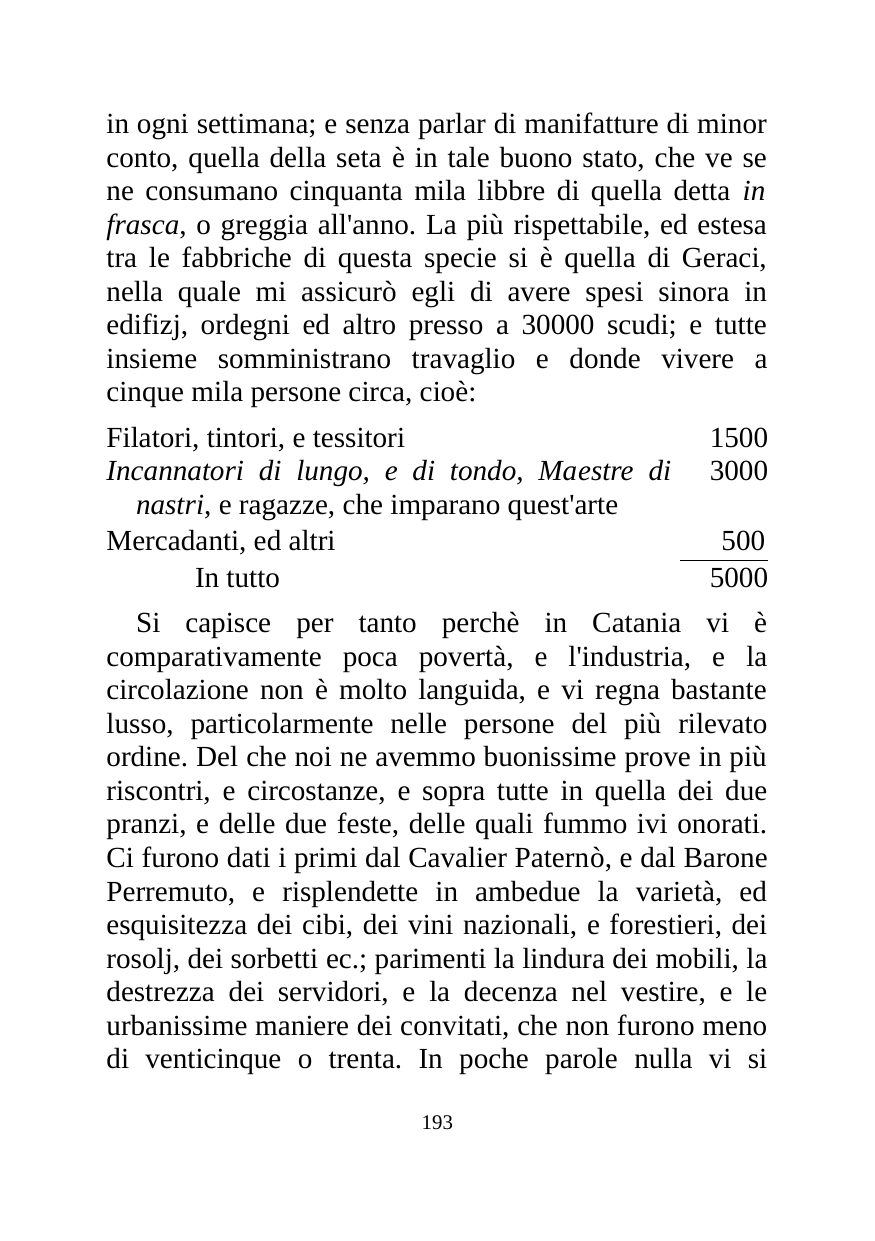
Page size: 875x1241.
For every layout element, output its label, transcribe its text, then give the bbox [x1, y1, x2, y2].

table_header 1500 [680, 420, 768, 453]
table_cell 500 [680, 521, 768, 560]
table_cell In tutto [106, 560, 680, 593]
text in ogni settimana; e senza parlar di manifatture di minor conto, quella della seta è in tale buono stato, che ve se ne consumano cinquanta mila libbre di quella detta in frasca, o greggia all'anno. La più rispettabile, ed estesa tra le fabbriche di questa specie si è quella di Geraci, nella quale mi assicurò egli di avere spesi sinora in edifizj, ordegni ed altro presso a 30000 scudi; e tutte insieme somministrano travaglio e donde vivere a cinque mila persone circa, cioè: [106, 106, 768, 408]
table_cell 5000 [680, 561, 768, 593]
table_cell Incannatori di lungo, e di tondo, Maestre di nastri, e ragazze, che imparano quest'arte [106, 454, 680, 521]
table_cell Mercadanti, ed altri [106, 521, 680, 560]
table_header Filatori, tintori, e tessitori [106, 420, 680, 453]
text Si capisce per tanto perchè in Catania vi è comparativamente poca povertà, e l'industria, e la circolazione non è molto languida, e vi regna bastante lusso, particolarmente nelle persone del più rilevato ordine. Del che noi ne avemmo buonissime prove in più riscontri, e circostanze, e sopra tutte in quella dei due pranzi, e delle due feste, delle quali fummo ivi onorati. Ci furono dati i primi dal Cavalier Paternò, e dal Barone Perremuto, e risplendette in ambedue la varietà, ed esquisitezza dei cibi, dei vini nazionali, e forestieri, dei rosolj, dei sorbetti ec.; parimenti la lindura dei mobili, la destrezza dei servidori, e la decenza nel vestire, e le urbanissime maniere dei convitati, che non furono meno di venticinque o trenta. In poche parole nulla vi si [106, 605, 768, 1075]
table_cell 3000 [680, 454, 768, 521]
